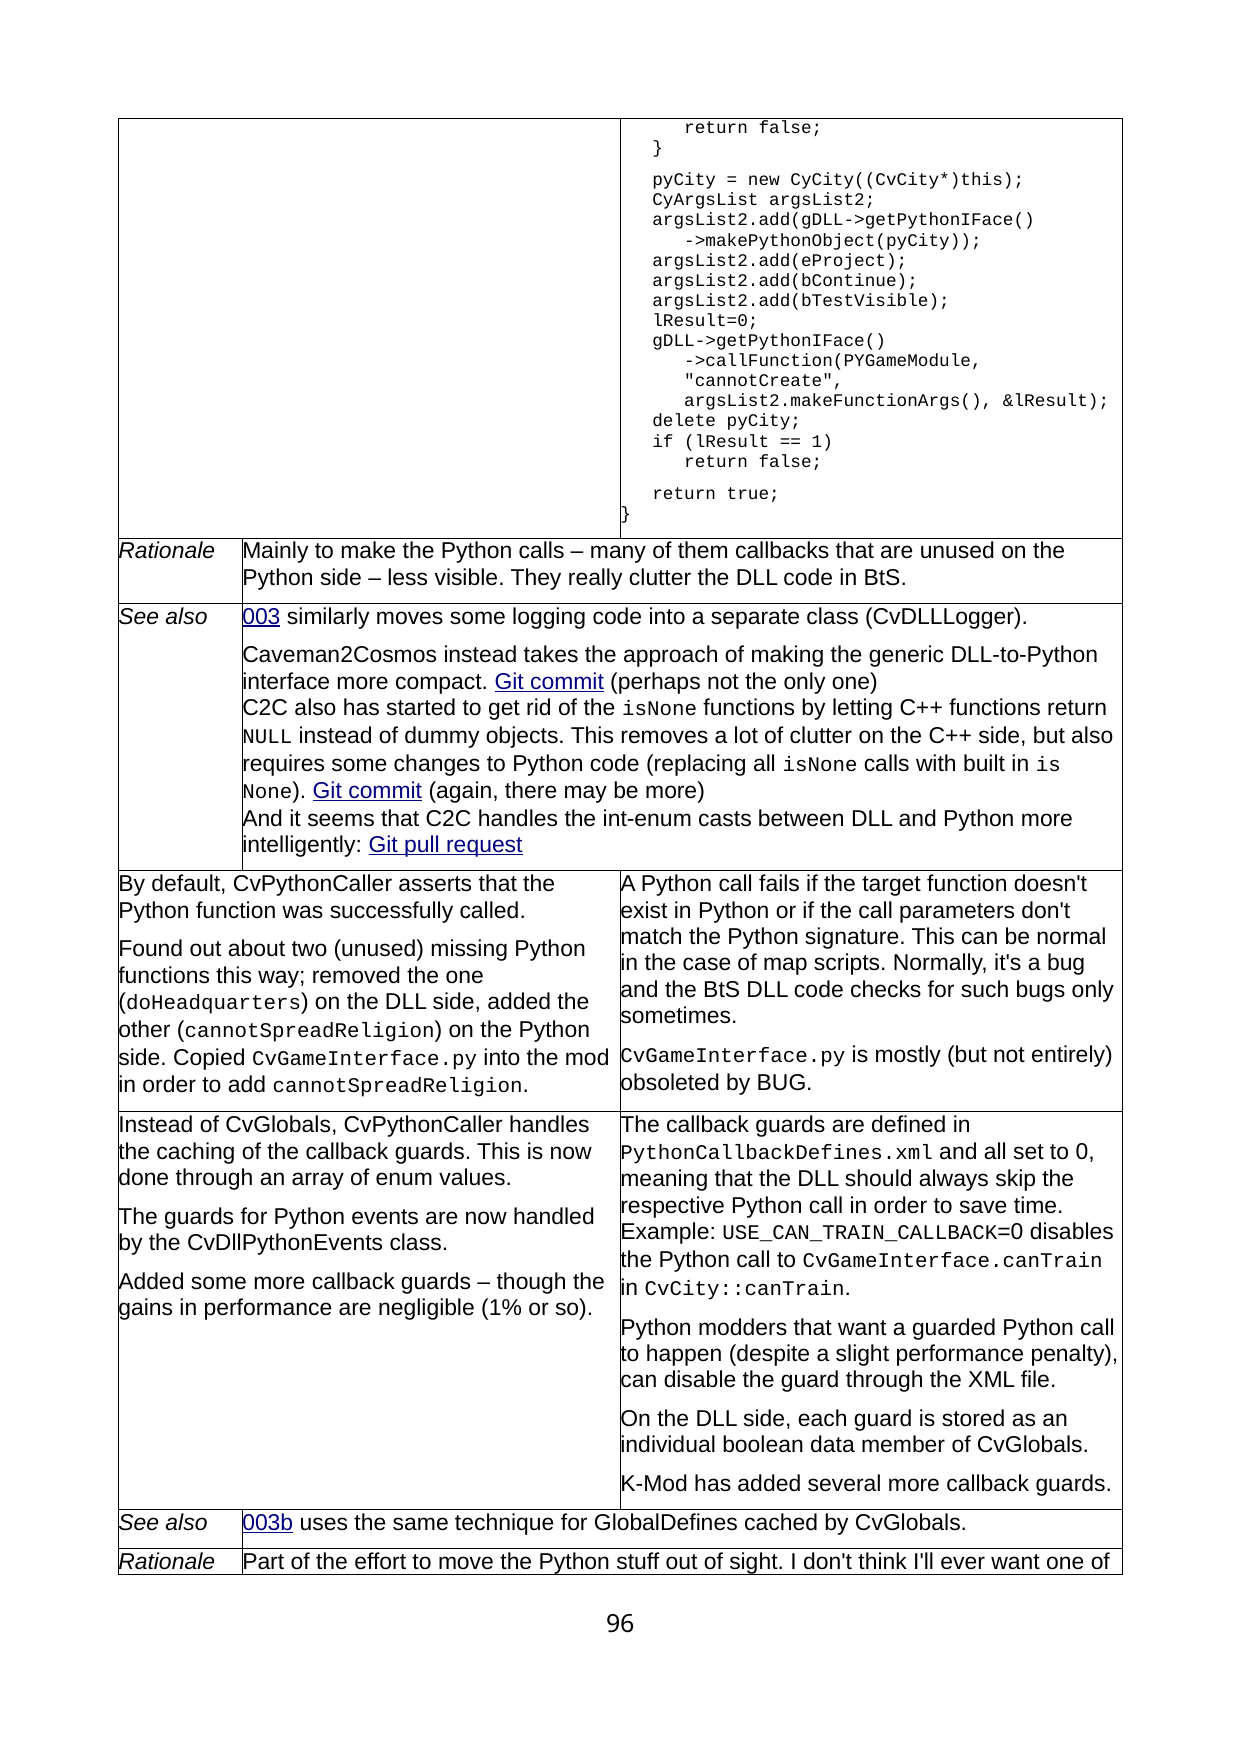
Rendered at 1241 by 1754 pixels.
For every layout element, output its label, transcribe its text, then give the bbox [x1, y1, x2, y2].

table_cell Mainly to make the Python calls – many of them callbacks that are unused on the Python side – less visible. They really clutter the DLL code in BtS. [243, 539, 1122, 603]
table_cell return false; } pyCity = new CyCity((CvCity*)this); CyArgsList argsList2; argsList2.add(gDLL->getPythonIFace() ->makePythonObject(pyCity)); argsList2.add(eProject); argsList2.add(bContinue); argsList2.add(bTestVisible); lResult=0; gDLL->getPythonIFace() ->callFunction(PYGameModule, "cannotCreate", argsList2.makeFunctionArgs(), &lResult); delete pyCity; if (lResult == 1) return false; return true; } [621, 119, 1122, 537]
table_cell Instead of CvGlobals, CvPythonCaller handles the caching of the callback guards. This is now done through an array of enum values. The guards for Python events are now handled by the CvDllPythonEvents class. Added some more callback guards – though the gains in performance are negligible (1% or so). [119, 1112, 620, 1509]
table_cell Rationale [119, 539, 242, 603]
table_cell See also [119, 604, 242, 870]
table_cell A Python call fails if the target function doesn't exist in Python or if the call parameters don't match the Python signature. This can be normal in the case of map scripts. Normally, it's a bug and the BtS DLL code checks for such bugs only sometimes. CvGameInterface.py is mostly (but not entirely) obsoleted by BUG. [621, 871, 1122, 1111]
table_cell Rationale [119, 1549, 242, 1574]
table_cell By default, CvPythonCaller asserts that the Python function was successfully called. Found out about two (unused) missing Python functions this way; removed the one (doHeadquarters) on the DLL side, added the other (cannotSpreadReligion) on the Python side. Copied CvGameInterface.py into the mod in order to add cannotSpreadReligion. [119, 871, 620, 1111]
table_cell 003 similarly moves some logging code into a separate class (CvDLLLogger). Caveman2Cosmos instead takes the approach of making the generic DLL-to-Python interface more compact. Git commit (perhaps not the only one) C2C also has started to get rid of the isNone functions by letting C++ functions return NULL instead of dummy objects. This removes a lot of clutter on the C++ side, but also requires some changes to Python code (replacing all isNone calls with built in is None). Git commit (again, there may be more) And it seems that C2C handles the int-enum casts between DLL and Python more intelligently: Git pull request [243, 604, 1122, 870]
table_cell [119, 119, 620, 537]
table_cell See also [119, 1510, 242, 1548]
table_cell The callback guards are defined in PythonCallbackDefines.xml and all set to 0, meaning that the DLL should always skip the respective Python call in order to save time. Example: USE_CAN_TRAIN_CALLBACK=0 disables the Python call to CvGameInterface.canTrain in CvCity::canTrain. Python modders that want a guarded Python call to happen (despite a slight performance penalty), can disable the guard through the XML file. On the DLL side, each guard is stored as an individual boolean data member of CvGlobals. K-Mod has added several more callback guards. [621, 1112, 1122, 1509]
table_cell Part of the effort to move the Python stuff out of sight. I don't think I'll ever want one of [243, 1549, 1122, 1574]
table_cell 003b uses the same technique for GlobalDefines cached by CvGlobals. [243, 1510, 1122, 1548]
